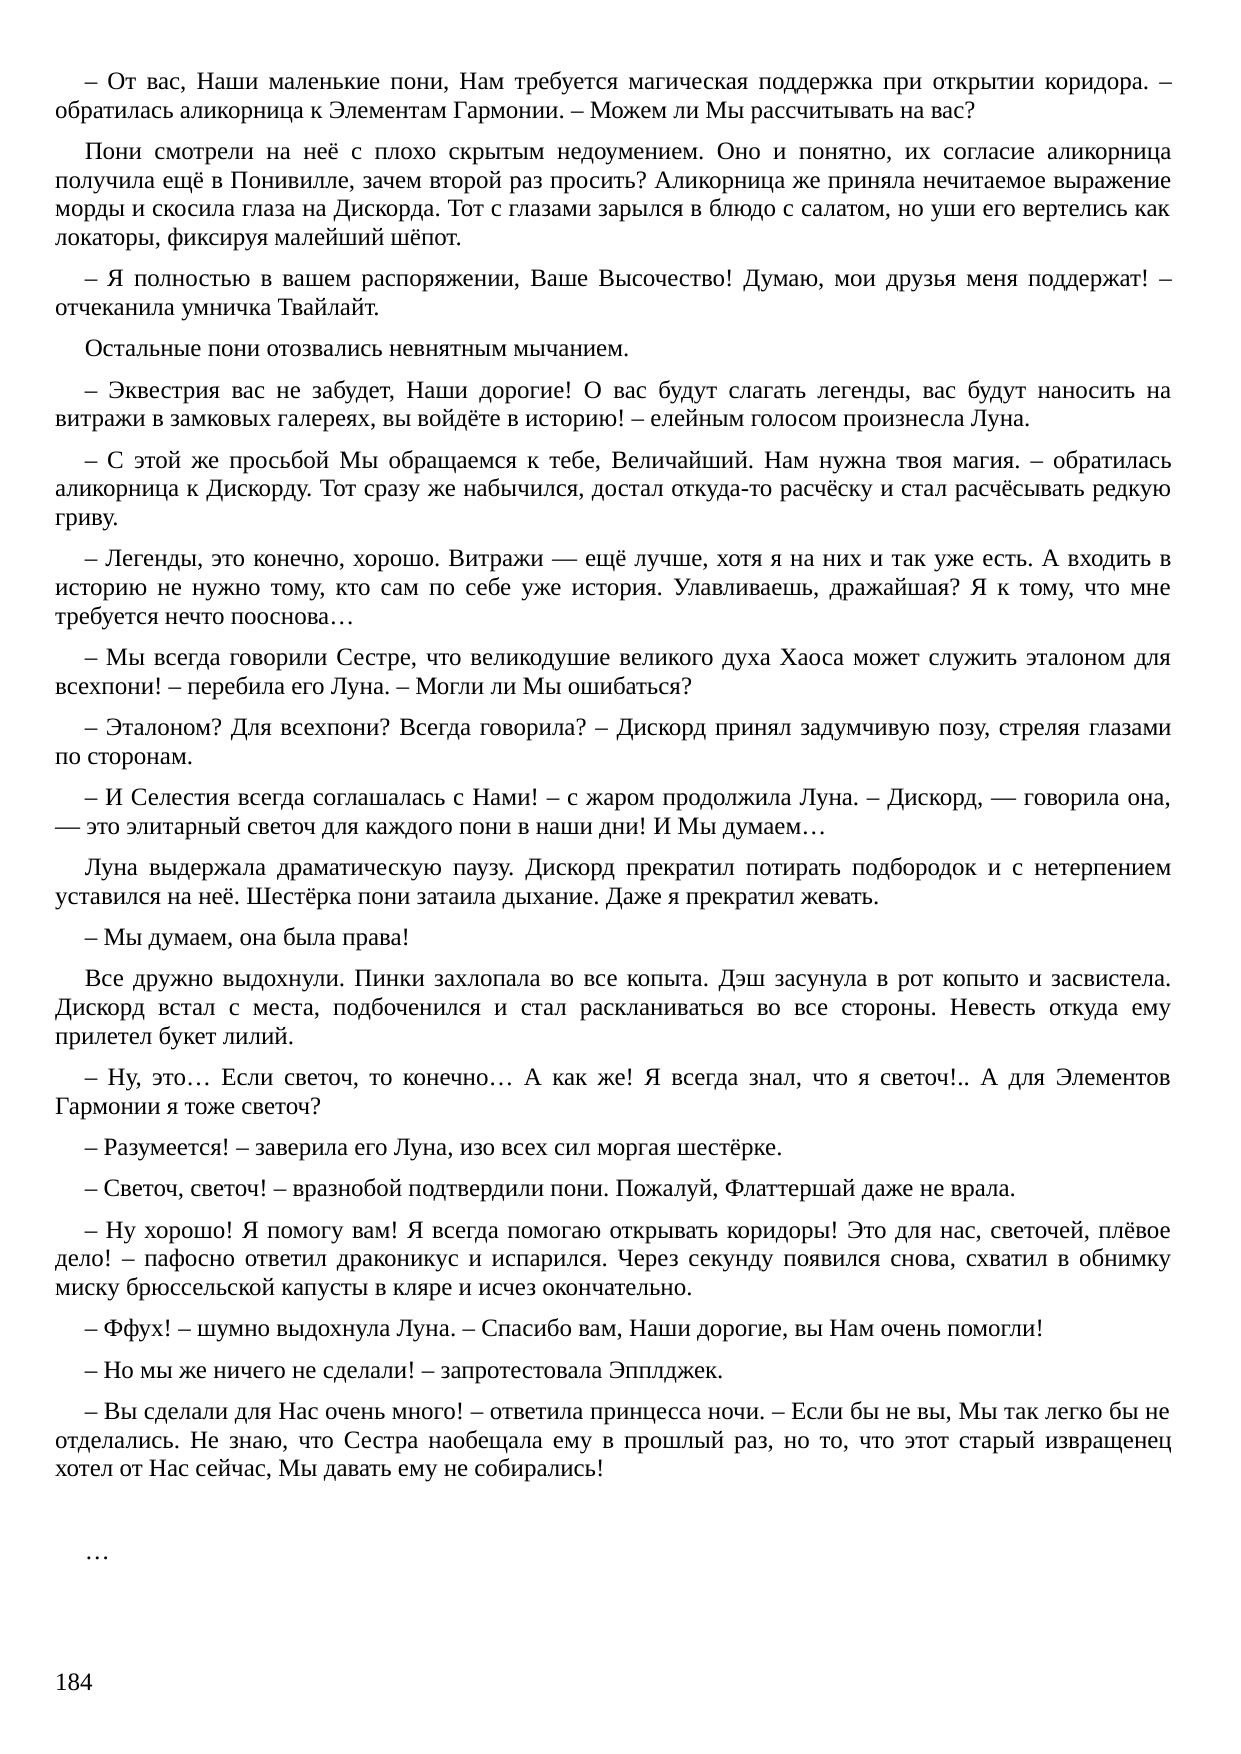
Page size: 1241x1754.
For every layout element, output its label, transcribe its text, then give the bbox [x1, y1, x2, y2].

text – От вас, Наши маленькие пони, Нам требуется магическая поддержка при открытии коридора. – обратилась аликорница к Элементам Гармонии. – Можем ли Мы рассчитывать на вас? [55, 66, 1173, 123]
text Пони смотрели на неё с плохо скрытым недоумением. Оно и понятно, их согласие аликорница получила ещё в Понивилле, зачем второй раз просить? Аликорница же приняла нечитаемое выражение морды и скосила глаза на Дискорда. Тот с глазами зарылся в блюдо с салатом, но уши его вертелись как локаторы, фиксируя малейший шёпот. [55, 136, 1173, 251]
text – Эталоном? Для всехпони? Всегда говорила? – Дискорд принял задумчивую позу, стреляя глазами по сторонам. [55, 712, 1173, 770]
text – Я полностью в вашем распоряжении, Ваше Высочество! Думаю, мои друзья меня поддержат! – отчеканила умничка Твайлайт. [55, 263, 1173, 321]
text – И Селестия всегда соглашалась с Нами! – с жаром продолжила Луна. – Дискорд, — говорила она, — это элитарный светоч для каждого пони в наши дни! И Мы думаем… [55, 782, 1173, 840]
text – Мы думаем, она была права! [55, 922, 1173, 951]
text – Ну, это… Если светоч, то конечно… А как же! Я всегда знал, что я светоч!.. А для Элементов Гармонии я тоже светоч? [55, 1062, 1173, 1120]
text – Разумеется! – заверила его Луна, изо всех сил моргая шестёрке. [55, 1132, 1173, 1161]
text Все дружно выдохнули. Пинки захлопала во все копыта. Дэш засунула в рот копыто и засвистела. Дискорд встал с места, подбоченился и стал раскланиваться во все стороны. Невесть откуда ему прилетел букет лилий. [55, 963, 1173, 1050]
text – С этой же просьбой Мы обращаемся к тебе, Величайший. Нам нужна твоя магия. – обратилась аликорница к Дискорду. Тот сразу же набычился, достал откуда-то расчёску и стал расчёсывать редкую гриву. [55, 445, 1173, 531]
text – Эквестрия вас не забудет, Наши дорогие! О вас будут слагать легенды, вас будут наносить на витражи в замковых галереях, вы войдёте в историю! – елейным голосом произнесла Луна. [55, 375, 1173, 432]
text – Ну хорошо! Я помогу вам! Я всегда помогаю открывать коридоры! Это для нас, светочей, плёвое дело! – пафосно ответил драконикус и испарился. Через секунду появился снова, схватил в обнимку миску брюссельской капусты в кляре и исчез окончательно. [55, 1215, 1173, 1301]
text – Легенды, это конечно, хорошо. Витражи — ещё лучше, хотя я на них и так уже есть. А входить в историю не нужно тому, кто сам по себе уже история. Улавливаешь, дражайшая? Я к тому, что мне требуется нечто пооснова… [55, 543, 1173, 630]
text … [55, 1536, 1173, 1565]
text – Мы всегда говорили Сестре, что великодушие великого духа Хаоса может служить эталоном для всехпони! – перебила его Луна. – Могли ли Мы ошибаться? [55, 642, 1173, 700]
text Луна выдержала драматическую паузу. Дискорд прекратил потирать подбородок и с нетерпением уставился на неё. Шестёрка пони затаила дыхание. Даже я прекратил жевать. [55, 852, 1173, 910]
text – Но мы же ничего не сделали! – запротестовала Эпплджек. [55, 1355, 1173, 1383]
text – Ффух! – шумно выдохнула Луна. – Спасибо вам, Наши дорогие, вы Нам очень помогли! [55, 1313, 1173, 1342]
text – Вы сделали для Нас очень много! – ответила принцесса ночи. – Если бы не вы, Мы так легко бы не отделались. Не знаю, что Сестра наобещала ему в прошлый раз, но то, что этот старый извращенец хотел от Нас сейчас, Мы давать ему не собирались! [55, 1396, 1173, 1482]
text Остальные пони отозвались невнятным мычанием. [55, 333, 1173, 362]
text – Светоч, светоч! – вразнобой подтвердили пони. Пожалуй, Флаттершай даже не врала. [55, 1173, 1173, 1202]
